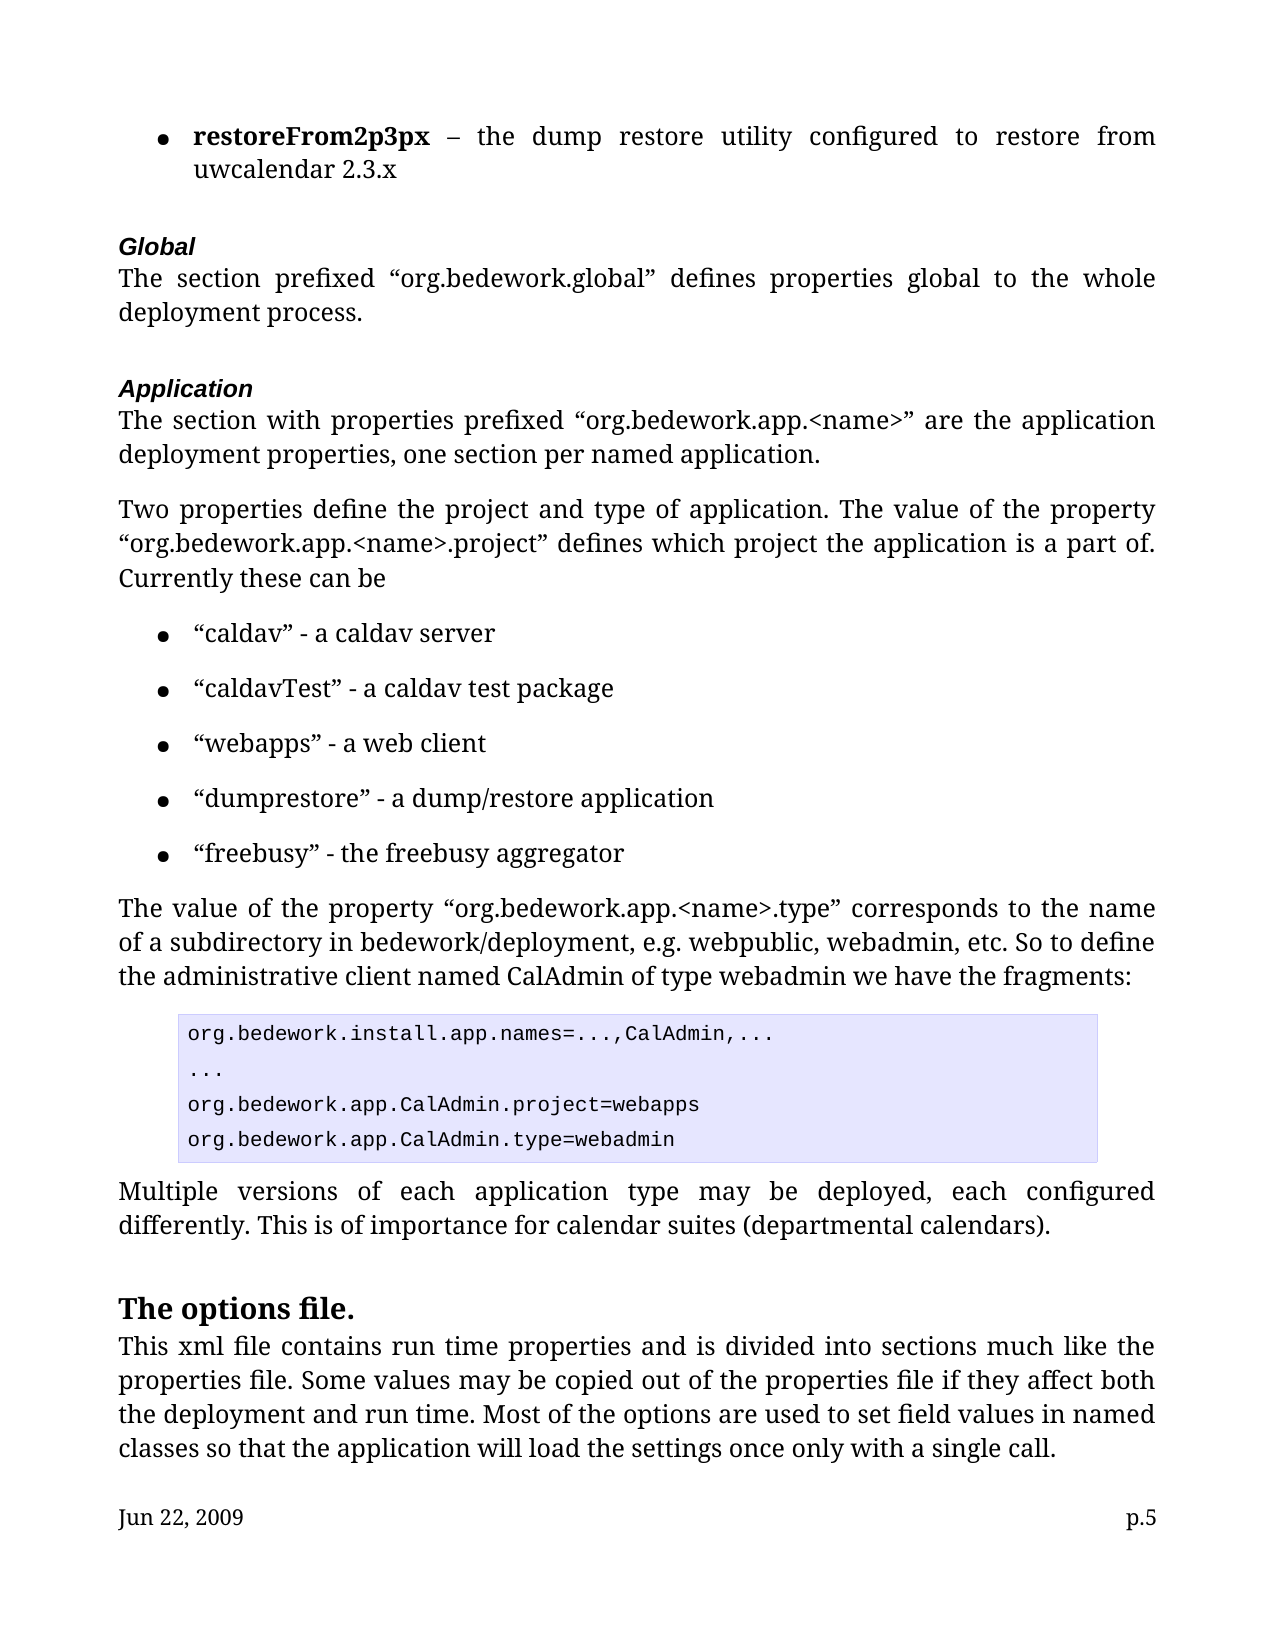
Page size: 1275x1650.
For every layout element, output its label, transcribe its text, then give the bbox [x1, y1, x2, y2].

text This xml file contains run time properties and is divided into sections much like the properties file. Some values may be copied out of the properties file if they affect both the deployment and run time. Most of the options are used to set field values in named classes so that the application will load the settings once only with a single call. [118, 1328, 1157, 1464]
text org.bedework.app.CalAdmin.project=webapps [179, 1085, 1097, 1118]
text The value of the property “org.bedework.app.<name>.type” corresponds to the name of a subdirectory in bedework/deployment, e.g. webpublic, webadmin, etc. So to define the administrative client named CalAdmin of type webadmin we have the fragments: [118, 891, 1157, 993]
text The section prefixed “org.bedework.global” defines properties global to the whole deployment process. [118, 261, 1157, 329]
subtitle Application [118, 375, 1157, 403]
subtitle Global [118, 233, 1157, 261]
text The section with properties prefixed “org.bedework.app.<name>” are the application deployment properties, one section per named application. [118, 403, 1157, 471]
list “webapps” - a web client [156, 726, 1157, 759]
text org.bedework.install.app.names=...,CalAdmin,... [179, 1015, 1097, 1047]
text org.bedework.app.CalAdmin.type=webadmin [179, 1120, 1097, 1162]
subtitle The options file. [118, 1288, 1157, 1328]
list “caldav” - a caldav server [156, 615, 1157, 649]
list “dumprestore” - a dump/restore application [156, 781, 1157, 815]
list “freebusy” - the freebusy aggregator [156, 836, 1157, 870]
list restoreFrom2p3px – the dump restore utility configured to restore from uwcalendar 2.3.x [156, 118, 1157, 186]
text ... [179, 1049, 1097, 1082]
text Two properties define the project and type of application. The value of the property “org.bedework.app.<name>.project” defines which project the application is a part of. Currently these can be [118, 492, 1157, 594]
text Multiple versions of each application type may be deployed, each configured differently. This is of importance for calendar suites (departmental calendars). [118, 1174, 1157, 1242]
list “caldavTest” - a caldav test package [156, 670, 1157, 704]
